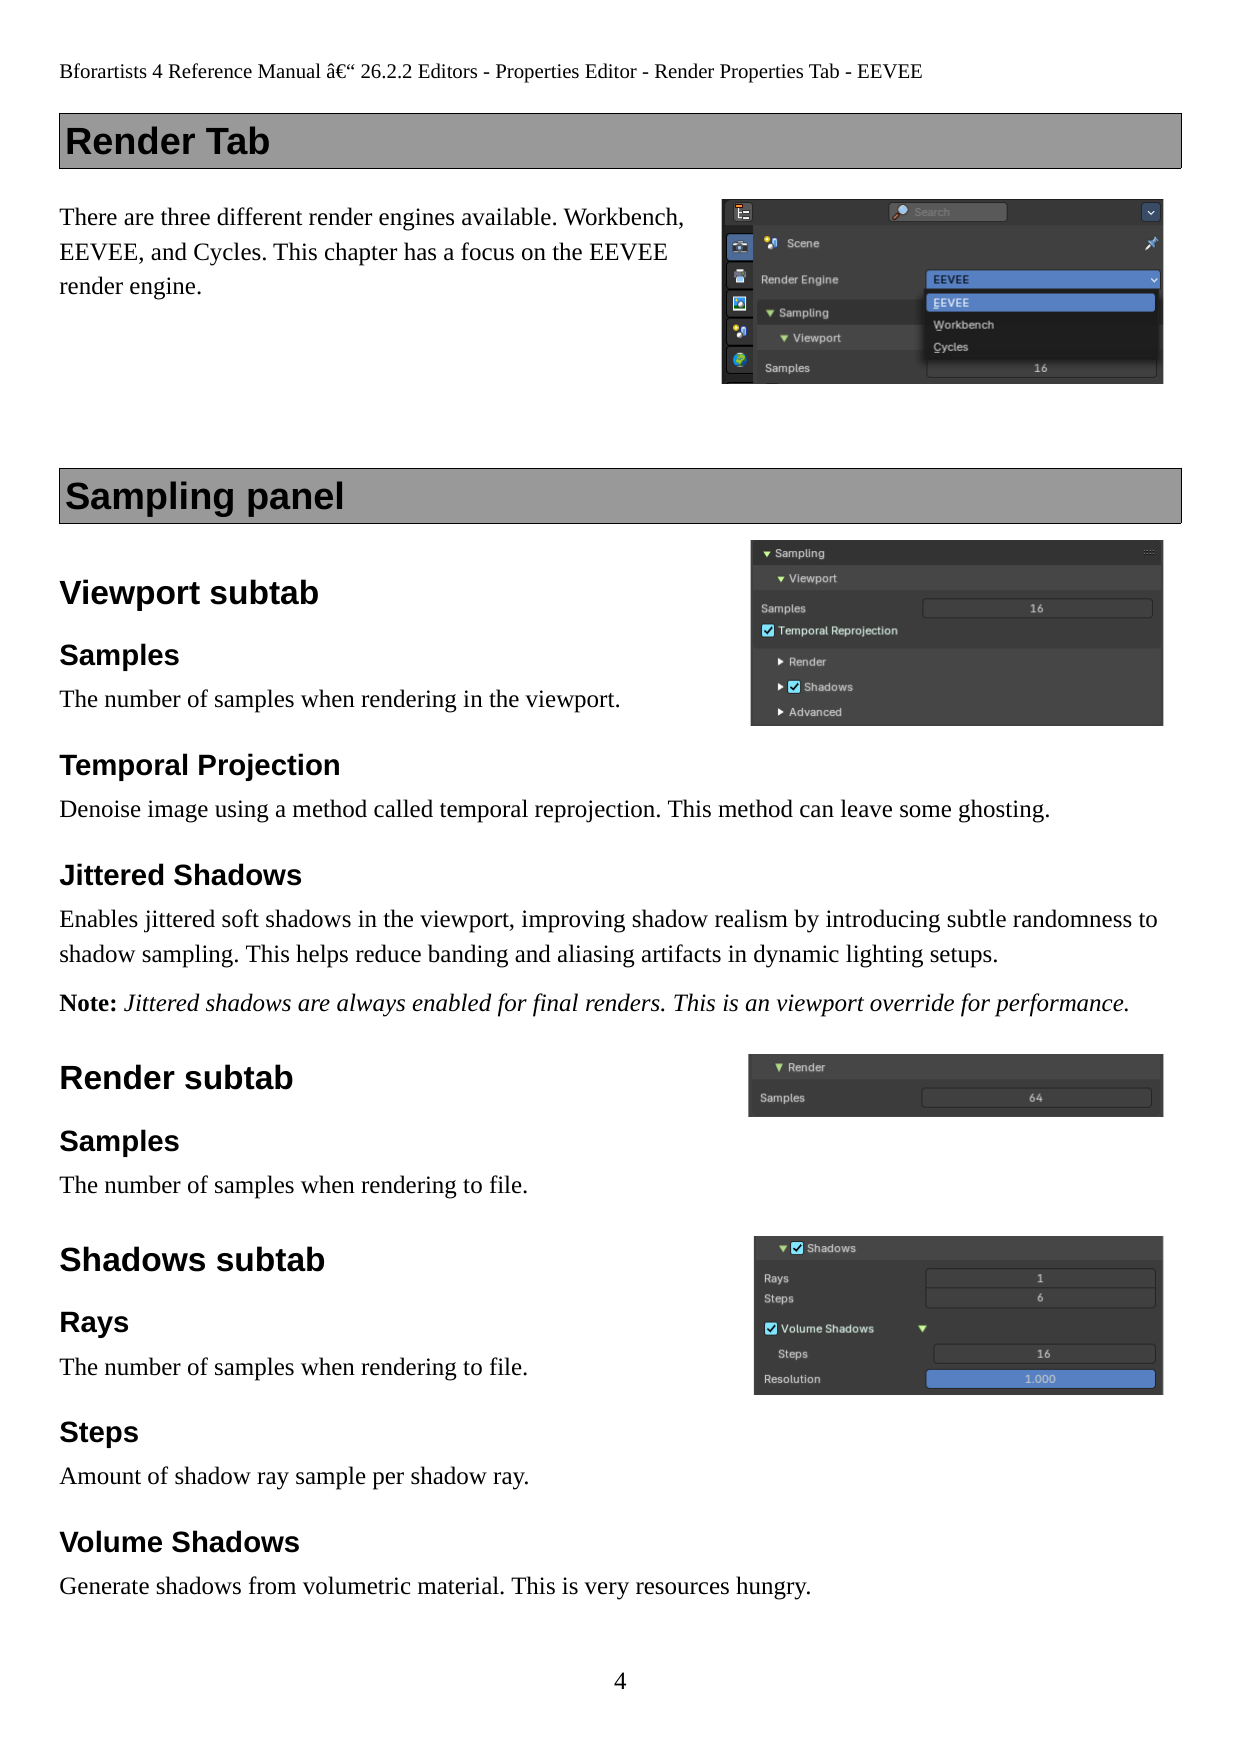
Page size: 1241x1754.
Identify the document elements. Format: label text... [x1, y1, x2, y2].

text Amount of shadow ray sample per shadow ray. [59, 1461, 1181, 1490]
subtitle Viewport subtab [59, 572, 750, 611]
picture [748, 1054, 1164, 1117]
text The number of samples when rendering to file. [59, 1170, 1181, 1198]
text Generate shadows from volumetric material. This is very resources hungry. [59, 1571, 1181, 1600]
picture [721, 199, 1164, 384]
subtitle [1164, 572, 1181, 611]
subtitle [1164, 638, 1181, 672]
picture [753, 1236, 1164, 1395]
subtitle Rays [59, 1305, 753, 1339]
subtitle Samples [59, 638, 750, 672]
text The number of samples when rendering to file. [59, 1352, 753, 1380]
subtitle Steps [59, 1415, 1181, 1449]
subtitle Render subtab [59, 1058, 748, 1096]
picture [750, 540, 1164, 726]
subtitle Shadows subtab [59, 1239, 753, 1278]
text Enables jittered soft shadows in the viewport, improving shadow realism by introducing subtle randomness to shadow sampling. This helps reduce banding and aliasing artifacts in dynamic lighting setups. [59, 904, 1181, 967]
text Note: Jittered shadows are always enabled for final renders. This is an viewport override for performance. [59, 988, 1181, 1017]
subtitle Temporal Projection [59, 748, 1181, 782]
subtitle Volume Shadows [59, 1525, 1181, 1559]
subtitle Jittered Shadows [59, 858, 1181, 892]
table_header Sampling panel [60, 469, 1181, 523]
subtitle [1164, 1058, 1181, 1096]
subtitle Samples [59, 1123, 1181, 1157]
text There are three different render engines available. Workbench, EEVEE, and Cycles. This chapter has a focus on the EEVEE render engine. [59, 202, 721, 300]
table_header Render Tab [60, 114, 1181, 168]
text The number of samples when rendering in the viewport. [59, 684, 750, 713]
subtitle [1164, 1239, 1181, 1278]
text Denoise image using a method called temporal reprojection. This method can leave some ghosting. [59, 794, 1181, 823]
subtitle [1164, 1305, 1181, 1339]
